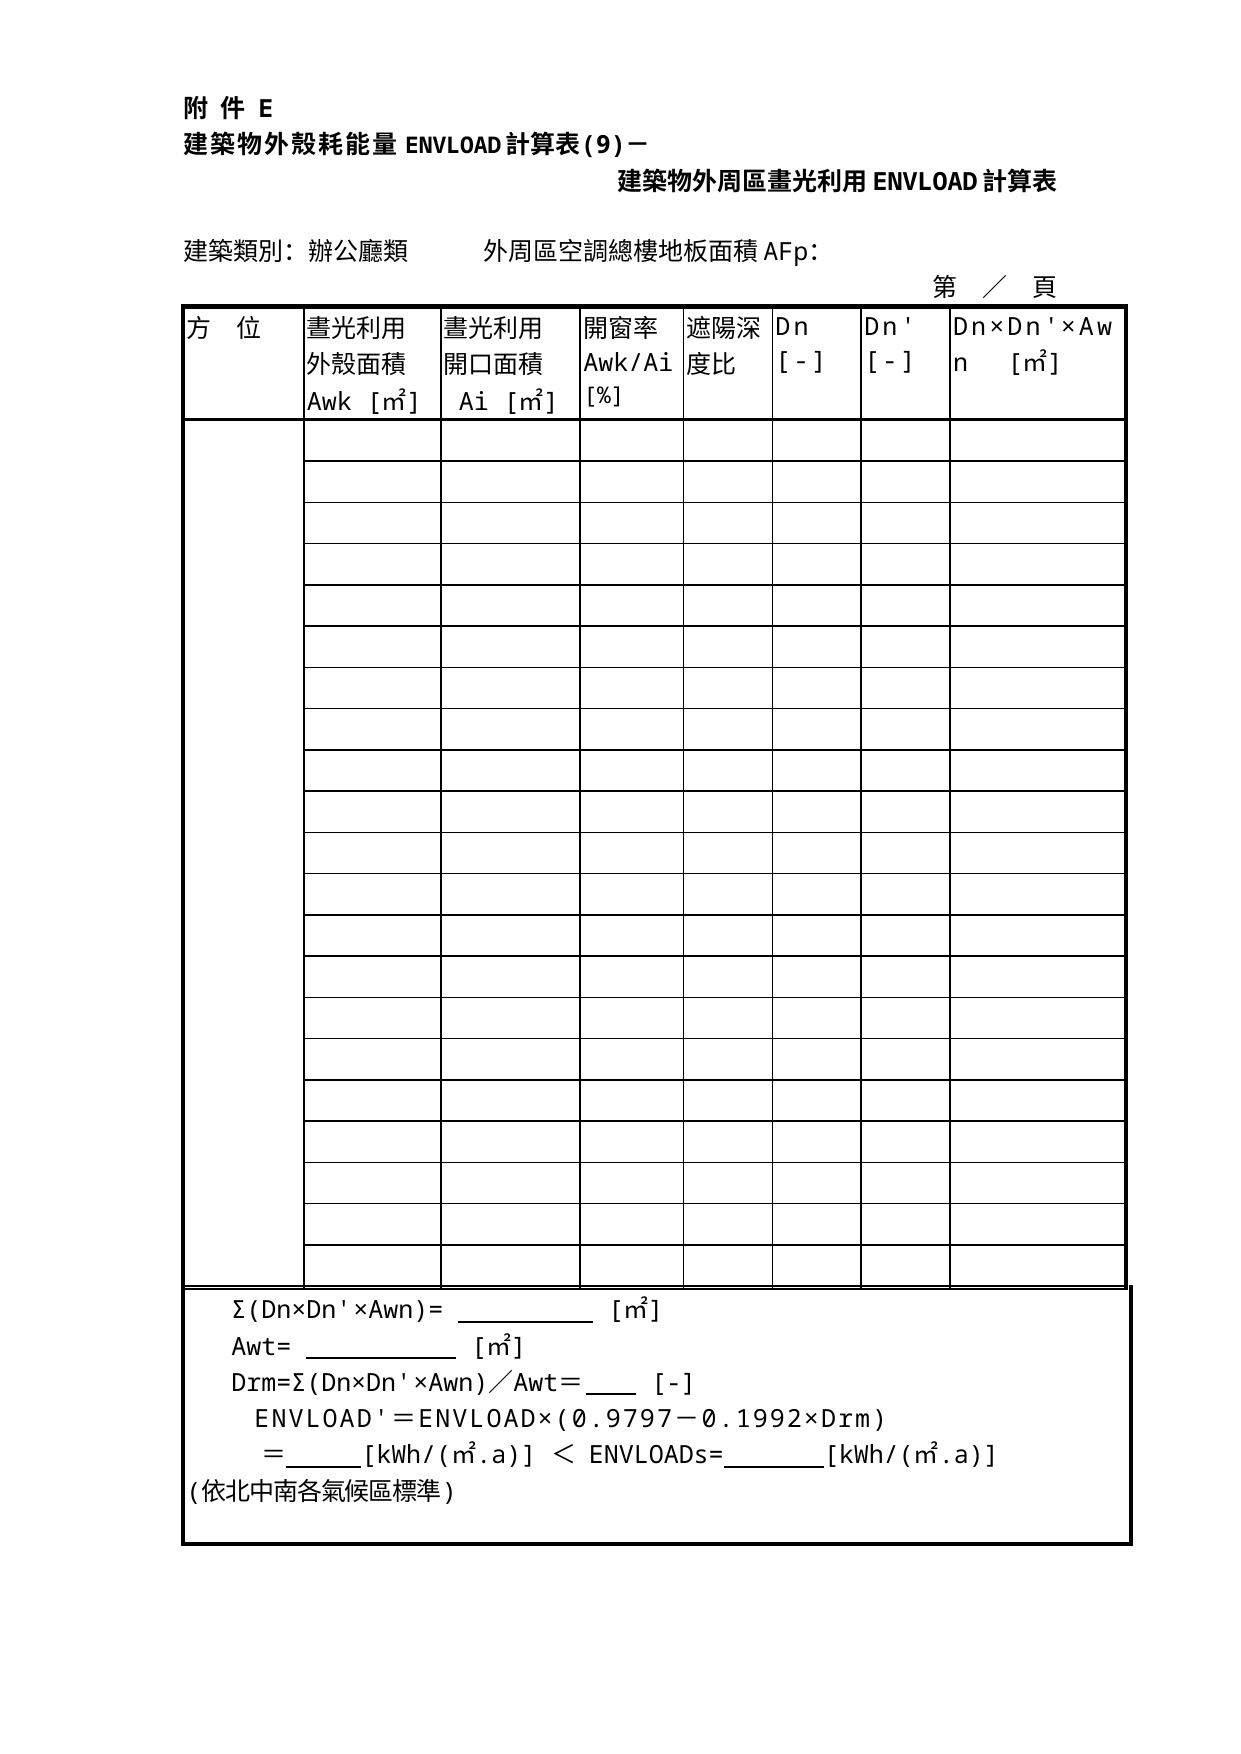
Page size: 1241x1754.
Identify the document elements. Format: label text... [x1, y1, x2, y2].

table_cell [442, 462, 579, 501]
table_cell [185, 749, 303, 790]
table_header 晝光利用 開口面積 Ai [㎡] [442, 309, 579, 417]
table_cell [442, 1204, 579, 1244]
table_cell [581, 503, 683, 543]
table_cell [773, 586, 860, 625]
table_cell [773, 874, 860, 914]
table_cell [305, 751, 440, 790]
table_cell [305, 998, 440, 1038]
table_cell [305, 1163, 440, 1203]
table_cell [773, 1246, 860, 1285]
table_cell [684, 957, 772, 996]
table_cell [442, 586, 579, 625]
table_cell [185, 543, 303, 584]
text 附 件 E [183, 89, 1057, 125]
table_cell [862, 833, 949, 873]
table_cell [305, 916, 440, 955]
table_cell [862, 916, 949, 955]
table_cell [862, 462, 949, 501]
table_cell [581, 1204, 683, 1244]
table_cell [862, 627, 949, 666]
table_cell [185, 873, 303, 914]
table_header 晝光利用 外殼面積 Awk [㎡] [305, 309, 440, 417]
table_cell [773, 709, 860, 749]
table_cell [951, 627, 1124, 666]
table_cell [305, 586, 440, 625]
table_cell [185, 666, 303, 708]
table_cell [862, 586, 949, 625]
table_cell [862, 1122, 949, 1161]
table_cell [305, 874, 440, 914]
table_cell [862, 874, 949, 914]
table_cell [684, 462, 772, 501]
table_cell [684, 1039, 772, 1079]
table_cell [581, 792, 683, 831]
table_cell [442, 916, 579, 955]
table_cell [951, 503, 1124, 543]
table_cell [773, 421, 860, 460]
table_cell [862, 544, 949, 584]
table_cell [773, 833, 860, 873]
table_cell [951, 874, 1124, 914]
table_cell [581, 1122, 683, 1161]
text 建築物外周區畫光利用ENVLOAD計算表 [183, 161, 1057, 197]
table_cell [581, 957, 683, 996]
table_cell [951, 751, 1124, 790]
table_cell [862, 421, 949, 460]
table_cell [773, 627, 860, 666]
table_cell [773, 668, 860, 708]
table_cell [862, 503, 949, 543]
table_cell [951, 544, 1124, 584]
table_cell [773, 1081, 860, 1120]
table_cell [442, 998, 579, 1038]
table_cell [185, 1244, 303, 1285]
table_cell [581, 544, 683, 584]
table_cell [305, 1246, 440, 1285]
table_cell [442, 709, 579, 749]
table_cell [862, 1246, 949, 1285]
table_cell [773, 916, 860, 955]
table_cell [684, 1163, 772, 1203]
table_cell [773, 957, 860, 996]
table_cell [684, 668, 772, 708]
table_cell [951, 916, 1124, 955]
table_cell [862, 1039, 949, 1079]
table_header Dn' [-] [862, 309, 949, 417]
table_cell [185, 1161, 303, 1203]
table_cell [185, 584, 303, 625]
text 建築類別：辦公廳類 外周區空調總樓地板面積AFp： [183, 231, 1057, 268]
table_cell [305, 544, 440, 584]
table_cell [773, 751, 860, 790]
table_cell [581, 586, 683, 625]
table_cell [581, 1246, 683, 1285]
table_cell [773, 1039, 860, 1079]
table_cell [684, 998, 772, 1038]
table_cell [773, 1163, 860, 1203]
table_cell [581, 874, 683, 914]
table_cell [442, 627, 579, 666]
table_cell [185, 501, 303, 543]
table_cell [951, 586, 1124, 625]
table_cell [442, 1081, 579, 1120]
table_cell [862, 792, 949, 831]
table_cell [951, 1246, 1124, 1285]
text 建築物外殼耗能量ENVLOAD計算表(9)－ [183, 125, 1057, 161]
table_cell [305, 503, 440, 543]
table_cell [684, 544, 772, 584]
table_cell [684, 1204, 772, 1244]
table_cell [185, 625, 303, 666]
table_cell [951, 998, 1124, 1038]
table_cell [951, 709, 1124, 749]
table_cell [442, 1246, 579, 1285]
table_cell [951, 421, 1124, 460]
table_cell [442, 1122, 579, 1161]
table_cell [951, 957, 1124, 996]
table_cell [581, 668, 683, 708]
table_cell [442, 1163, 579, 1203]
table_cell [862, 709, 949, 749]
table_cell [581, 709, 683, 749]
table_cell Σ(Dn×Dn'×Awn)= [㎡] Awt= [㎡] Drm=Σ(Dn×Dn'×Awn)／Awt＝ [-] ENVLOAD'＝ENVLOAD×(0.9797－0.1992×Drm) ＝ [kWh/(㎡.a)] ＜ ENVLOADs= [kWh/(㎡.a)] (依北中南各氣候區標準) [185, 1285, 1129, 1507]
table_cell [773, 544, 860, 584]
table_cell [951, 792, 1124, 831]
table_cell [862, 1204, 949, 1244]
table_cell [305, 709, 440, 749]
table_cell [185, 1508, 1129, 1541]
table_cell [442, 668, 579, 708]
table_cell [305, 1122, 440, 1161]
table_cell [305, 1081, 440, 1120]
table_cell [581, 1081, 683, 1120]
table_cell [305, 1039, 440, 1079]
table_cell [442, 421, 579, 460]
table_cell [305, 1204, 440, 1244]
table_cell [185, 1203, 303, 1244]
table_cell [684, 1246, 772, 1285]
table_cell [773, 1204, 860, 1244]
table_cell [581, 627, 683, 666]
table_cell [951, 668, 1124, 708]
table_cell [442, 751, 579, 790]
table_cell [951, 833, 1124, 873]
table_cell [442, 957, 579, 996]
table_header 方 位 [185, 309, 303, 417]
table_cell [862, 751, 949, 790]
table_cell [684, 751, 772, 790]
table_cell [305, 627, 440, 666]
table_header Dn×Dn'×Awn [㎡] [951, 309, 1124, 417]
table_cell [185, 460, 303, 501]
table_cell [185, 1120, 303, 1161]
table_cell [305, 957, 440, 996]
table_cell [581, 421, 683, 460]
table_cell [305, 833, 440, 873]
table_cell [862, 1163, 949, 1203]
table_cell [684, 1122, 772, 1161]
table_cell [581, 462, 683, 501]
table_cell [185, 708, 303, 749]
table_cell [862, 998, 949, 1038]
table_cell [185, 790, 303, 831]
table_cell [951, 1039, 1124, 1079]
table_cell [581, 833, 683, 873]
table_cell [773, 503, 860, 543]
table_cell [684, 833, 772, 873]
table_cell [185, 914, 303, 955]
table_cell [305, 462, 440, 501]
table_cell [305, 668, 440, 708]
table_cell [951, 1163, 1124, 1203]
table_cell [684, 792, 772, 831]
table_cell [684, 421, 772, 460]
table_cell [684, 709, 772, 749]
text 第 ／ 頁 [183, 268, 1057, 304]
table_cell [185, 955, 303, 996]
table_cell [581, 1163, 683, 1203]
table_cell [684, 874, 772, 914]
table_cell [773, 1122, 860, 1161]
table_cell [581, 1039, 683, 1079]
table_cell [773, 998, 860, 1038]
table_cell [442, 833, 579, 873]
table_cell [185, 1079, 303, 1120]
table_cell [185, 996, 303, 1038]
table_cell [951, 1081, 1124, 1120]
table_header 遮陽深度比 [684, 309, 772, 417]
table_cell [684, 503, 772, 543]
table_cell [581, 751, 683, 790]
table_cell [684, 627, 772, 666]
table_cell [684, 1081, 772, 1120]
table_cell [442, 503, 579, 543]
table_cell [773, 462, 860, 501]
table_cell [185, 831, 303, 873]
table_cell [305, 792, 440, 831]
table_header Dn [-] [773, 309, 860, 417]
table_cell [581, 916, 683, 955]
table_cell [581, 998, 683, 1038]
table_cell [185, 421, 303, 460]
table_cell [442, 1039, 579, 1079]
table_cell [951, 1204, 1124, 1244]
table_cell [185, 1038, 303, 1079]
table_cell [862, 668, 949, 708]
table_cell [442, 792, 579, 831]
table_header 開窗率 Awk/Ai [%] [581, 309, 683, 417]
table_cell [951, 1122, 1124, 1161]
table_cell [773, 792, 860, 831]
table_cell [684, 916, 772, 955]
table_cell [951, 462, 1124, 501]
table_cell [305, 421, 440, 460]
table_cell [862, 957, 949, 996]
table_cell [442, 544, 579, 584]
table_cell [442, 874, 579, 914]
table_cell [862, 1081, 949, 1120]
table_cell [684, 586, 772, 625]
